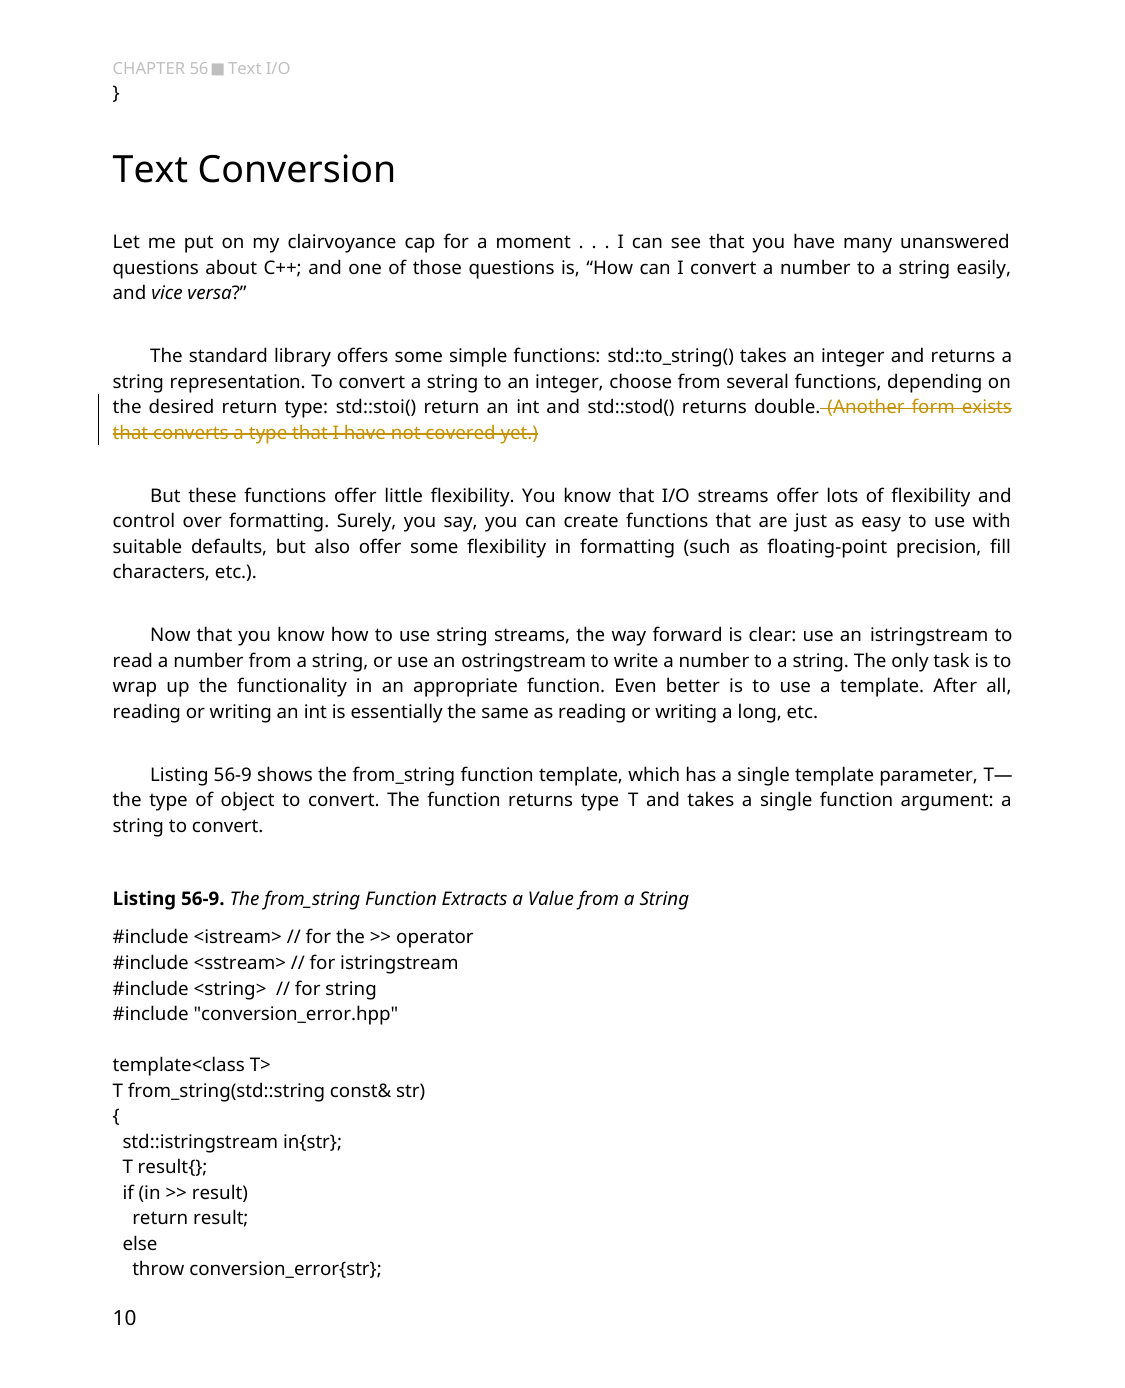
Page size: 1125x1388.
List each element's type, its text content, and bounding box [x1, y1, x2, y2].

text throw conversion_error{str}; [112, 1256, 1012, 1281]
text } [112, 79, 1012, 104]
text if (in >> result) [112, 1179, 1012, 1204]
text T result{}; [112, 1153, 1012, 1179]
text #include <istream> // for the >> operator [112, 924, 1012, 949]
text But these functions offer little flexibility. You know that I/O streams offer lots of flexibility and control over formatting. Surely, you say, you can create functions that are just as easy to use with suitable defaults, but also offer some flexibility in formatting (such as floating-point precision, fill characters, etc.). [112, 482, 1012, 584]
text #include "conversion_error.hpp" [112, 1000, 1012, 1026]
text Let me put on my clairvoyance cap for a moment . . . I can see that you have many unanswered questions about C++; and one of those questions is, “How can I convert a number to a string easily, and vice versa?” [112, 228, 1012, 305]
text Listing 56-9. The from_string Function Extracts a Value from a String [112, 886, 1012, 911]
text The standard library offers some simple functions: std::to_string() takes an integer and returns a string representation. To convert a string to an integer, choose from several functions, depending on the desired return type: std::stoi() return an int and std::stod() returns double. [112, 342, 1012, 444]
text Now that you know how to use string streams, the way forward is clear: use an istringstream to read a number from a string, or use an ostringstream to write a number to a string. The only task is to wrap up the functionality in an appropriate function. Even better is to use a template. After all, reading or writing an int is essentially the same as reading or writing a long, etc. [112, 622, 1012, 724]
text T from_string(std::string const& str) [112, 1077, 1012, 1102]
text std::istringstream in{str}; [112, 1128, 1012, 1153]
text #include <sstream> // for istringstream [112, 949, 1012, 975]
text { [112, 1102, 1012, 1128]
text #include <string> // for string [112, 975, 1012, 1000]
text Listing 56-9 shows the from_string function template, which has a single template parameter, T—the type of object to convert. The function returns type T and takes a single function argument: a string to convert. [112, 761, 1012, 838]
text template<class T> [112, 1051, 1012, 1077]
text else [112, 1230, 1012, 1256]
text return result; [112, 1204, 1012, 1230]
subtitle Text Conversion [112, 142, 1012, 193]
